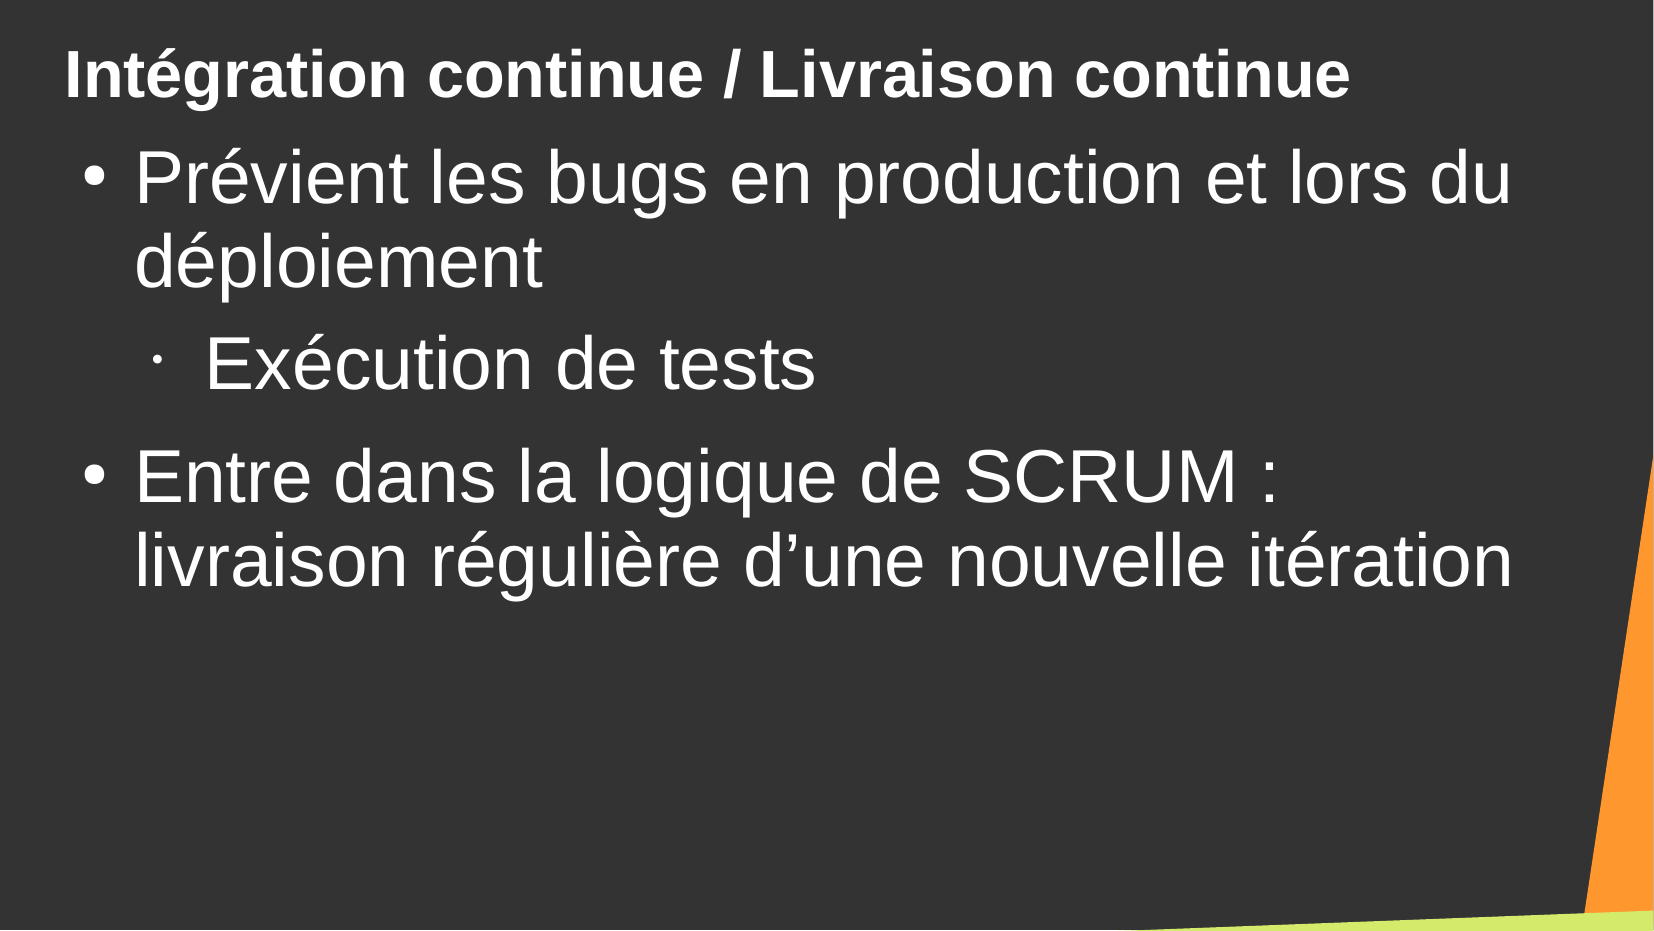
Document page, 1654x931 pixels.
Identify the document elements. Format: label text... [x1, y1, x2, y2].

text_box [1118, 450, 1654, 931]
title Intégration continue / Livraison continue [64, 37, 1388, 115]
list Prévient les bugs en production et lors du déploiement Exécution de tests Entre dans la logique de SCRUM : livraison régulière d’une nouvelle itération [63, 135, 1542, 674]
